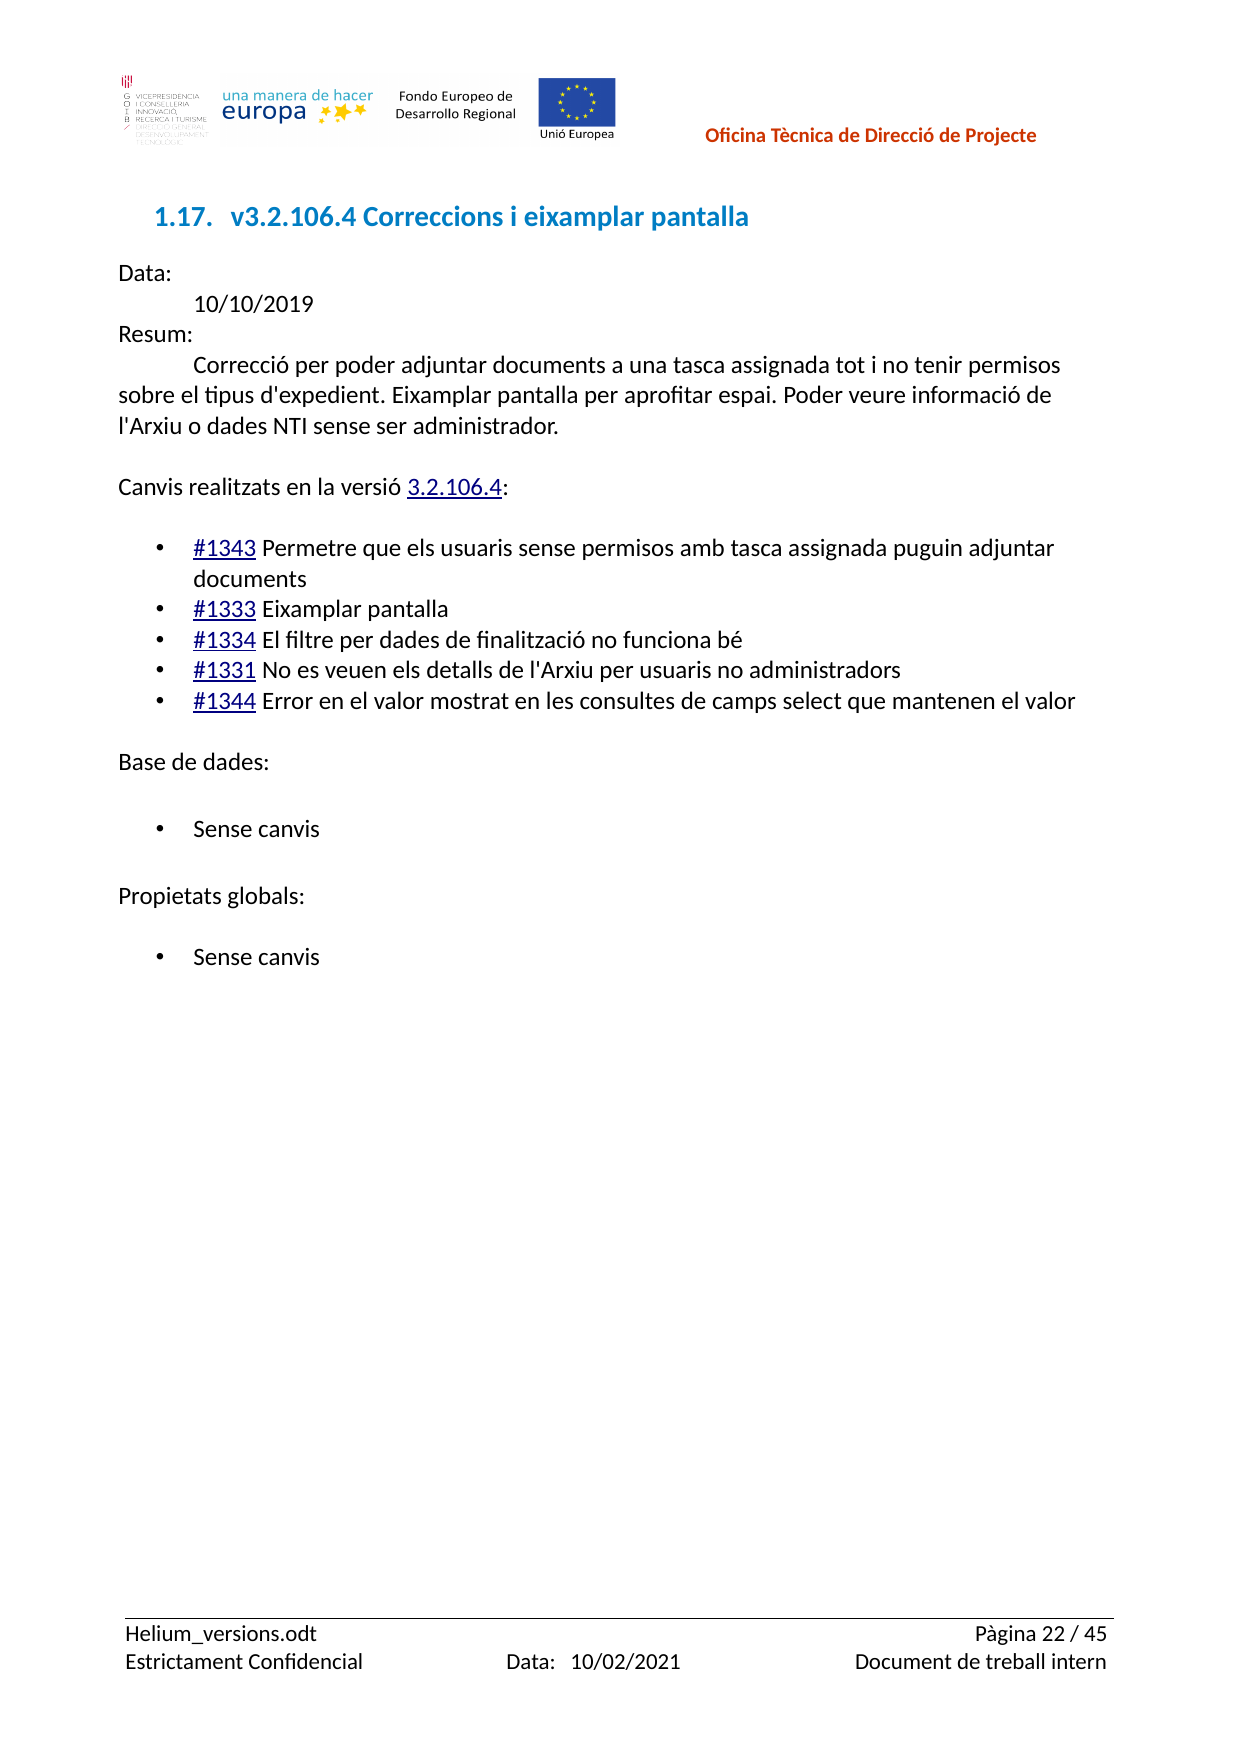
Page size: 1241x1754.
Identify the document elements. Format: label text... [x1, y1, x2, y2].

text Base de dades: [118, 746, 1122, 776]
text 10/10/2019 [118, 288, 1122, 319]
text Correcció per poder adjuntar documents a una tasca assignada tot i no tenir permisos sobre el tipus d'expedient. Eixamplar pantalla per aprofitar espai. Poder veure informació de l'Arxiu o dades NTI sense ser administrador. [118, 349, 1122, 441]
list Sense canvis [156, 941, 1122, 971]
list #1331 No es veuen els detalls de l'Arxiu per usuaris no administradors [156, 654, 1122, 685]
picture [219, 73, 621, 147]
text Resum: [118, 319, 1122, 349]
list #1334 El filtre per dades de finalització no funciona bé [156, 624, 1122, 654]
list #1344 Error en el valor mostrat en les consultes de camps select que mantenen el valor [156, 685, 1122, 715]
text Canvis realitzats en la versió 3.2.106.4: [118, 471, 1122, 502]
list #1333 Eixamplar pantalla [156, 593, 1122, 624]
text Propietats globals: [118, 880, 1122, 910]
list #1343 Permetre que els usuaris sense permisos amb tasca assignada puguin adjuntar documents [156, 532, 1122, 593]
list Sense canvis [156, 813, 1122, 843]
text Data: [118, 258, 1122, 288]
picture [118, 73, 213, 147]
subtitle v3.2.106.4 Correccions i eixamplar pantalla [153, 198, 1122, 234]
